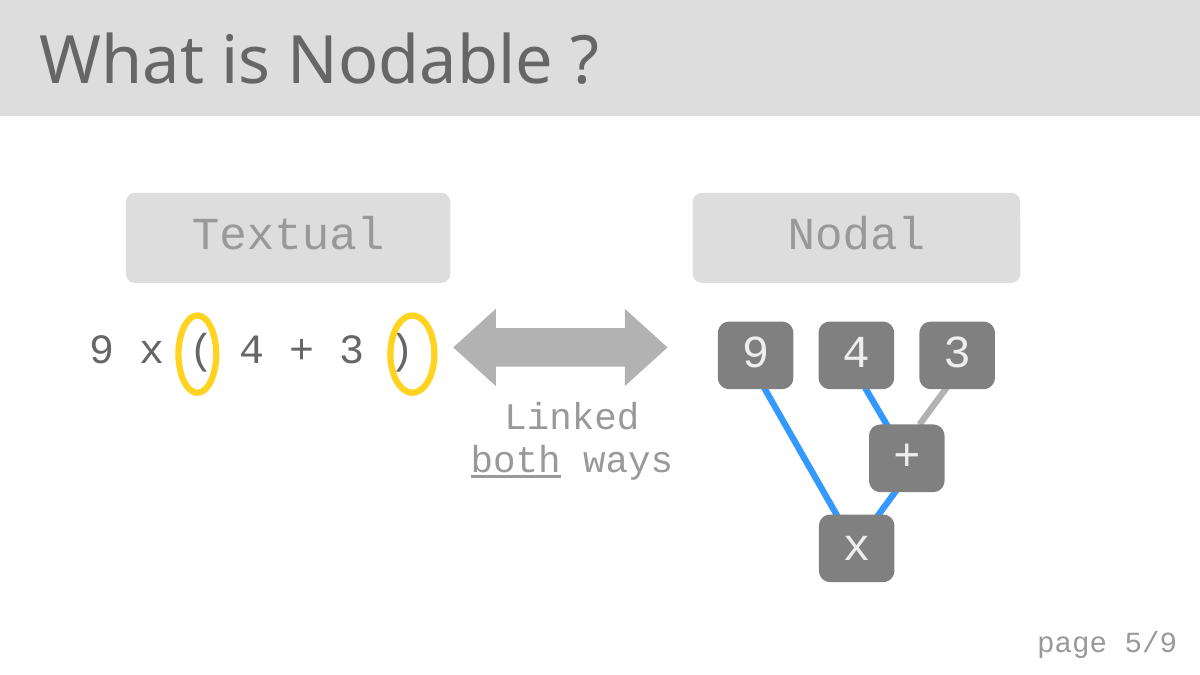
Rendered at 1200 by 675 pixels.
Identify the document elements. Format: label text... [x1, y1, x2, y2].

text_box Nodal [692, 192, 1021, 283]
text_box 9 x ( 4 + 3 ) [394, 321, 431, 389]
text_box 4 [818, 321, 895, 390]
text_box 3 [919, 321, 995, 390]
text_box page <number>/9 [768, 621, 1200, 675]
text_box + [869, 424, 945, 493]
text_box [0, 0, 1200, 116]
text_box 9 x ( 4 + 3 ) [182, 321, 213, 389]
text_box x [818, 514, 895, 583]
text_box Linked both ways [455, 391, 704, 489]
text_box [453, 308, 668, 387]
text_box Textual [125, 192, 451, 283]
text_box What is Nodable ? [25, 5, 783, 107]
text_box 9 [717, 321, 794, 390]
text_box 9 x ( 4 + 3 ) [37, 321, 466, 466]
